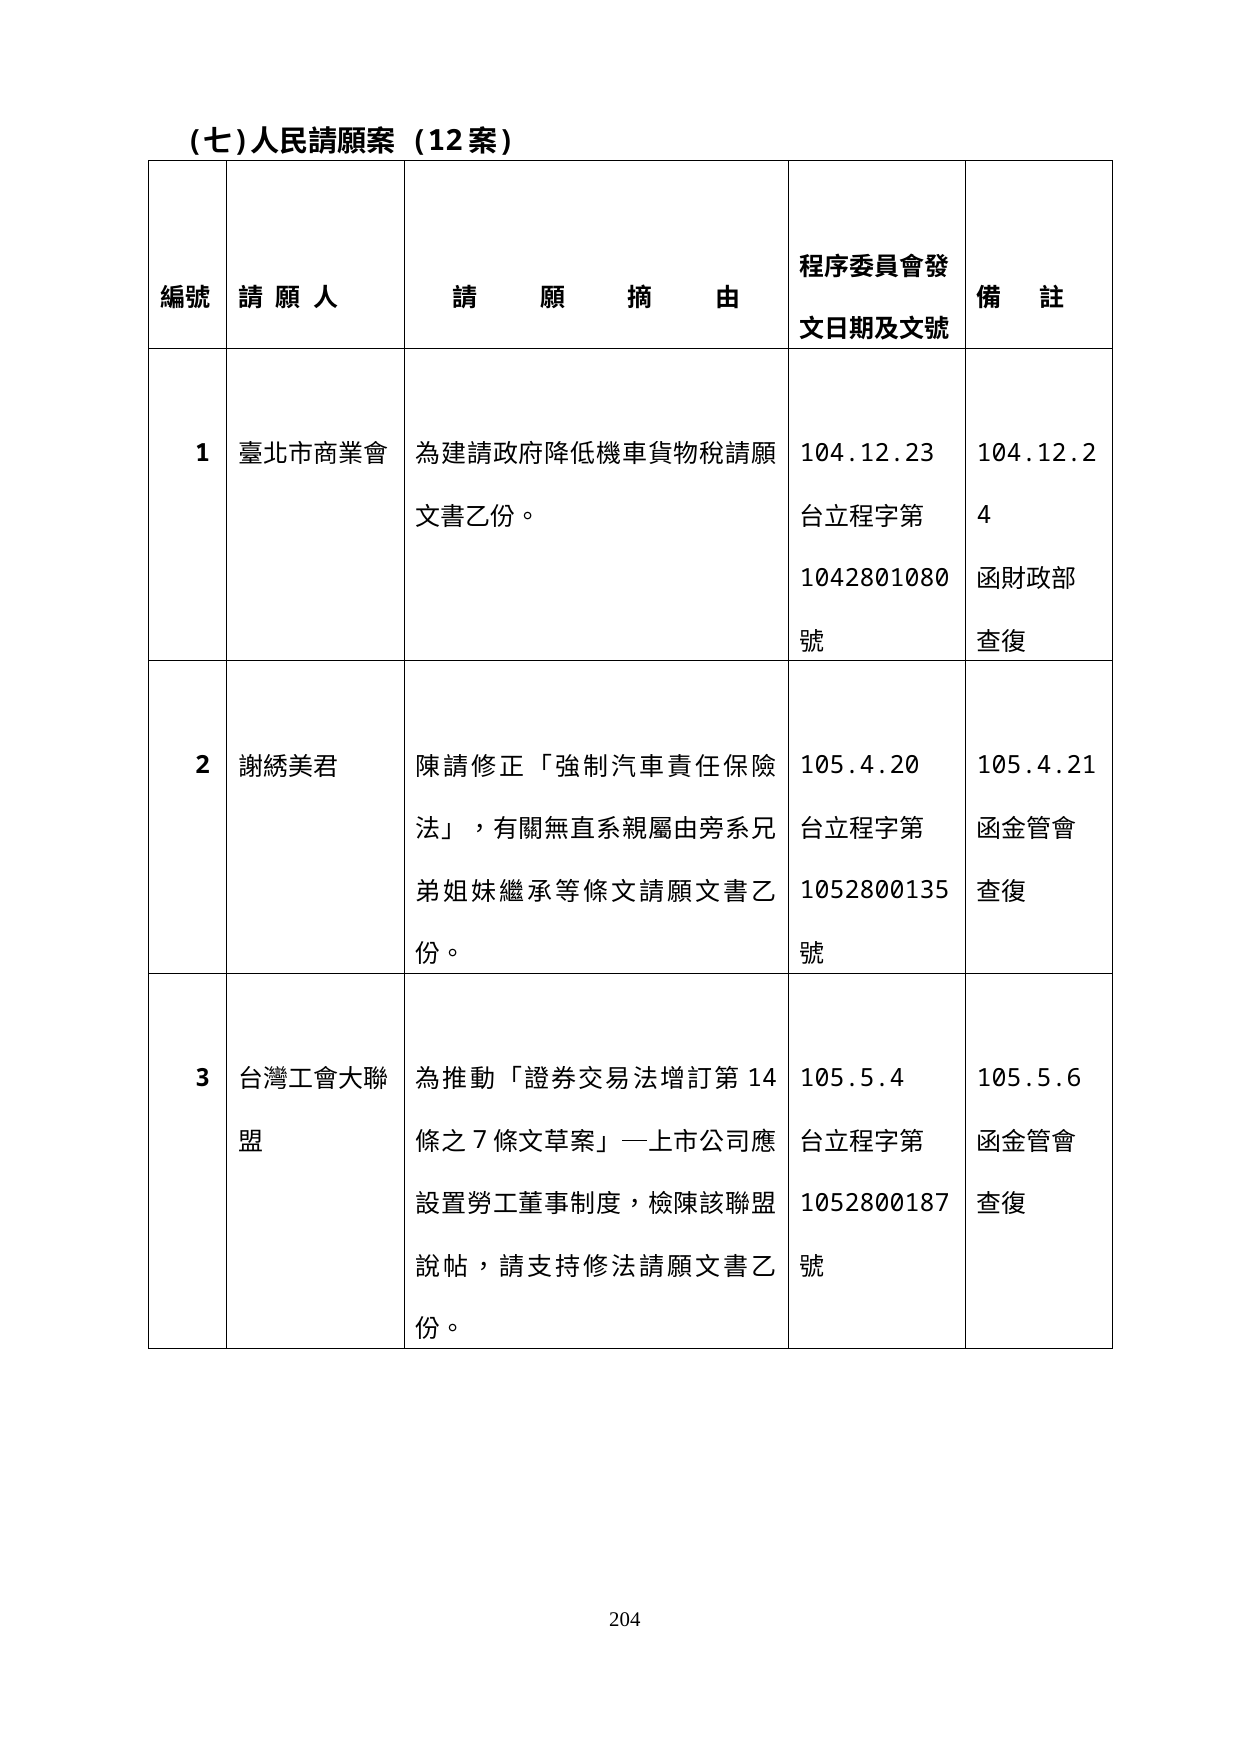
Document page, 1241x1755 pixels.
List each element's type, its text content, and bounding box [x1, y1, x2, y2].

table_header 備 註 [966, 161, 1112, 347]
table_cell [149, 974, 226, 1347]
table_cell 104.12.24 函財政部 查復 [966, 349, 1112, 660]
table_cell [149, 349, 226, 660]
table_cell 105.5.6 函金管會 查復 [966, 974, 1112, 1347]
table_header 請 願 摘 由 [405, 161, 788, 347]
table_cell 陳請修正「強制汽車責任保險法」，有關無直系親屬由旁系兄弟姐妹繼承等條文請願文書乙份。 [405, 661, 788, 972]
table_header 請 願 人 [227, 161, 404, 347]
table_header 編號 [149, 161, 226, 347]
table_cell 臺北市商業會 [227, 349, 404, 660]
table_cell 為推動「證券交易法增訂第14條之7條文草案」─上市公司應設置勞工董事制度，檢陳該聯盟說帖，請支持修法請願文書乙份。 [405, 974, 788, 1347]
text (七)人民請願案 (12案) [142, 97, 1107, 160]
table_cell 台灣工會大聯盟 [227, 974, 404, 1347]
table_cell 105.4.20 台立程字第 1052800135號 [789, 661, 965, 972]
table_cell 為建請政府降低機車貨物稅請願文書乙份。 [405, 349, 788, 660]
table_cell [149, 661, 226, 972]
table_cell 104.12.23 台立程字第1042801080號 [789, 349, 965, 660]
table_cell 謝綉美君 [227, 661, 404, 972]
table_cell 105.4.21 函金管會 查復 [966, 661, 1112, 972]
table_header 程序委員會發文日期及文號 [789, 161, 965, 347]
table_cell 105.5.4 台立程字第 1052800187號 [789, 974, 965, 1347]
